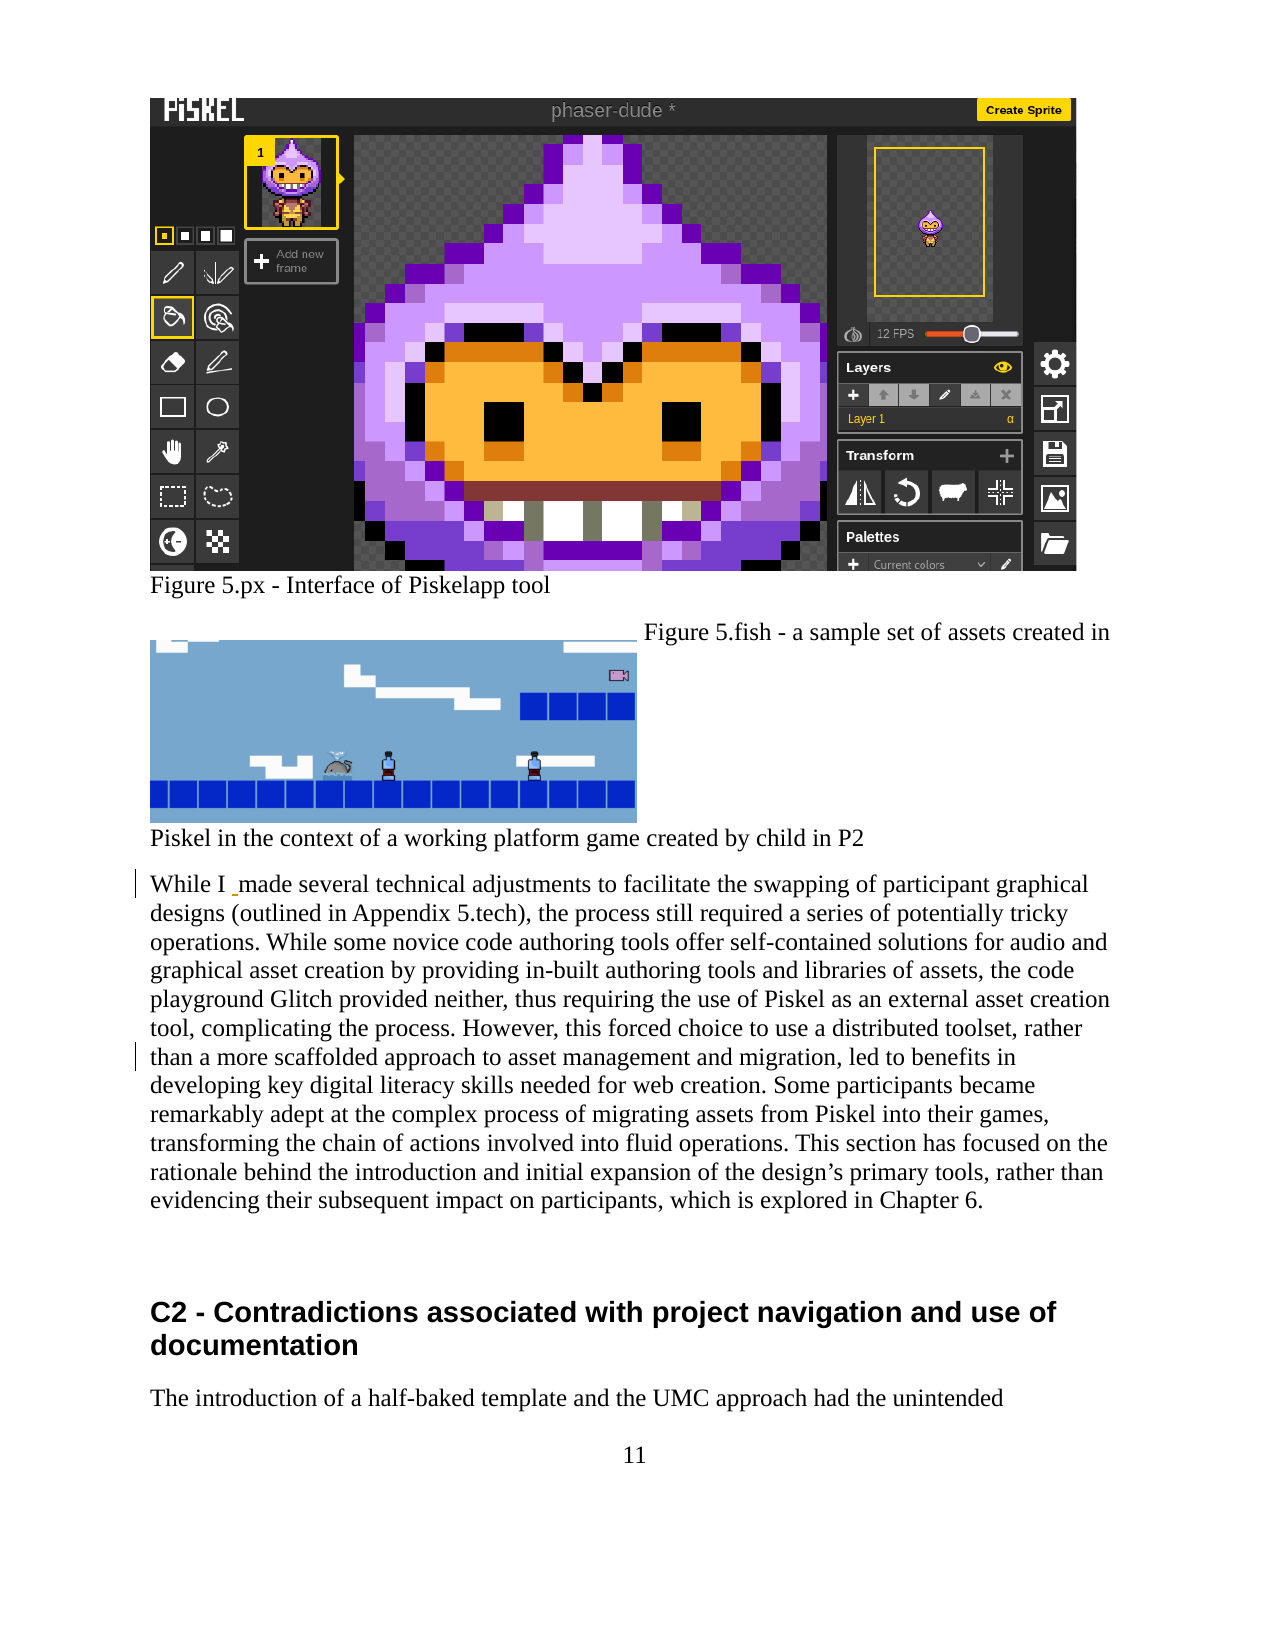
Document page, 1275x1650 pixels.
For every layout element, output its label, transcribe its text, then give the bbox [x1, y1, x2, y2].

text Figure 5.fish - a sample set of assets created in Piskel in the context of a working platform game created by child in P2 [150, 617, 1125, 851]
subtitle C2 - Contradictions associated with project navigation and use of documentation [150, 1295, 1125, 1362]
text While I made several technical adjustments to facilitate the swapping of participant graphical designs (outlined in Appendix 5.tech), the process still required a series of potentially tricky operations. While some novice code authoring tools offer self-contained solutions for audio and graphical asset creation by providing in-built authoring tools and libraries of assets, the code playground Glitch provided neither, thus requiring the use of Piskel as an external asset creation tool, complicating the process. However, this forced choice to use a distributed toolset, rather than a more scaffolded approach to asset management and migration, led to benefits in developing key digital literacy skills needed for web creation. Some participants became remarkably adept at the complex process of migrating assets from Piskel into their games, transforming the chain of actions involved into fluid operations. This section has focused on the rationale behind the introduction and initial expansion of the design’s primary tools, rather than evidencing their subsequent impact on participants, which is explored in Chapter 6. [150, 869, 1125, 1214]
text The introduction of a half-baked template and the UMC approach had the unintended [150, 1383, 1125, 1412]
picture [150, 640, 638, 823]
text Figure 5.px - Interface of Piskelapp tool [150, 75, 1125, 599]
picture [150, 98, 1077, 571]
